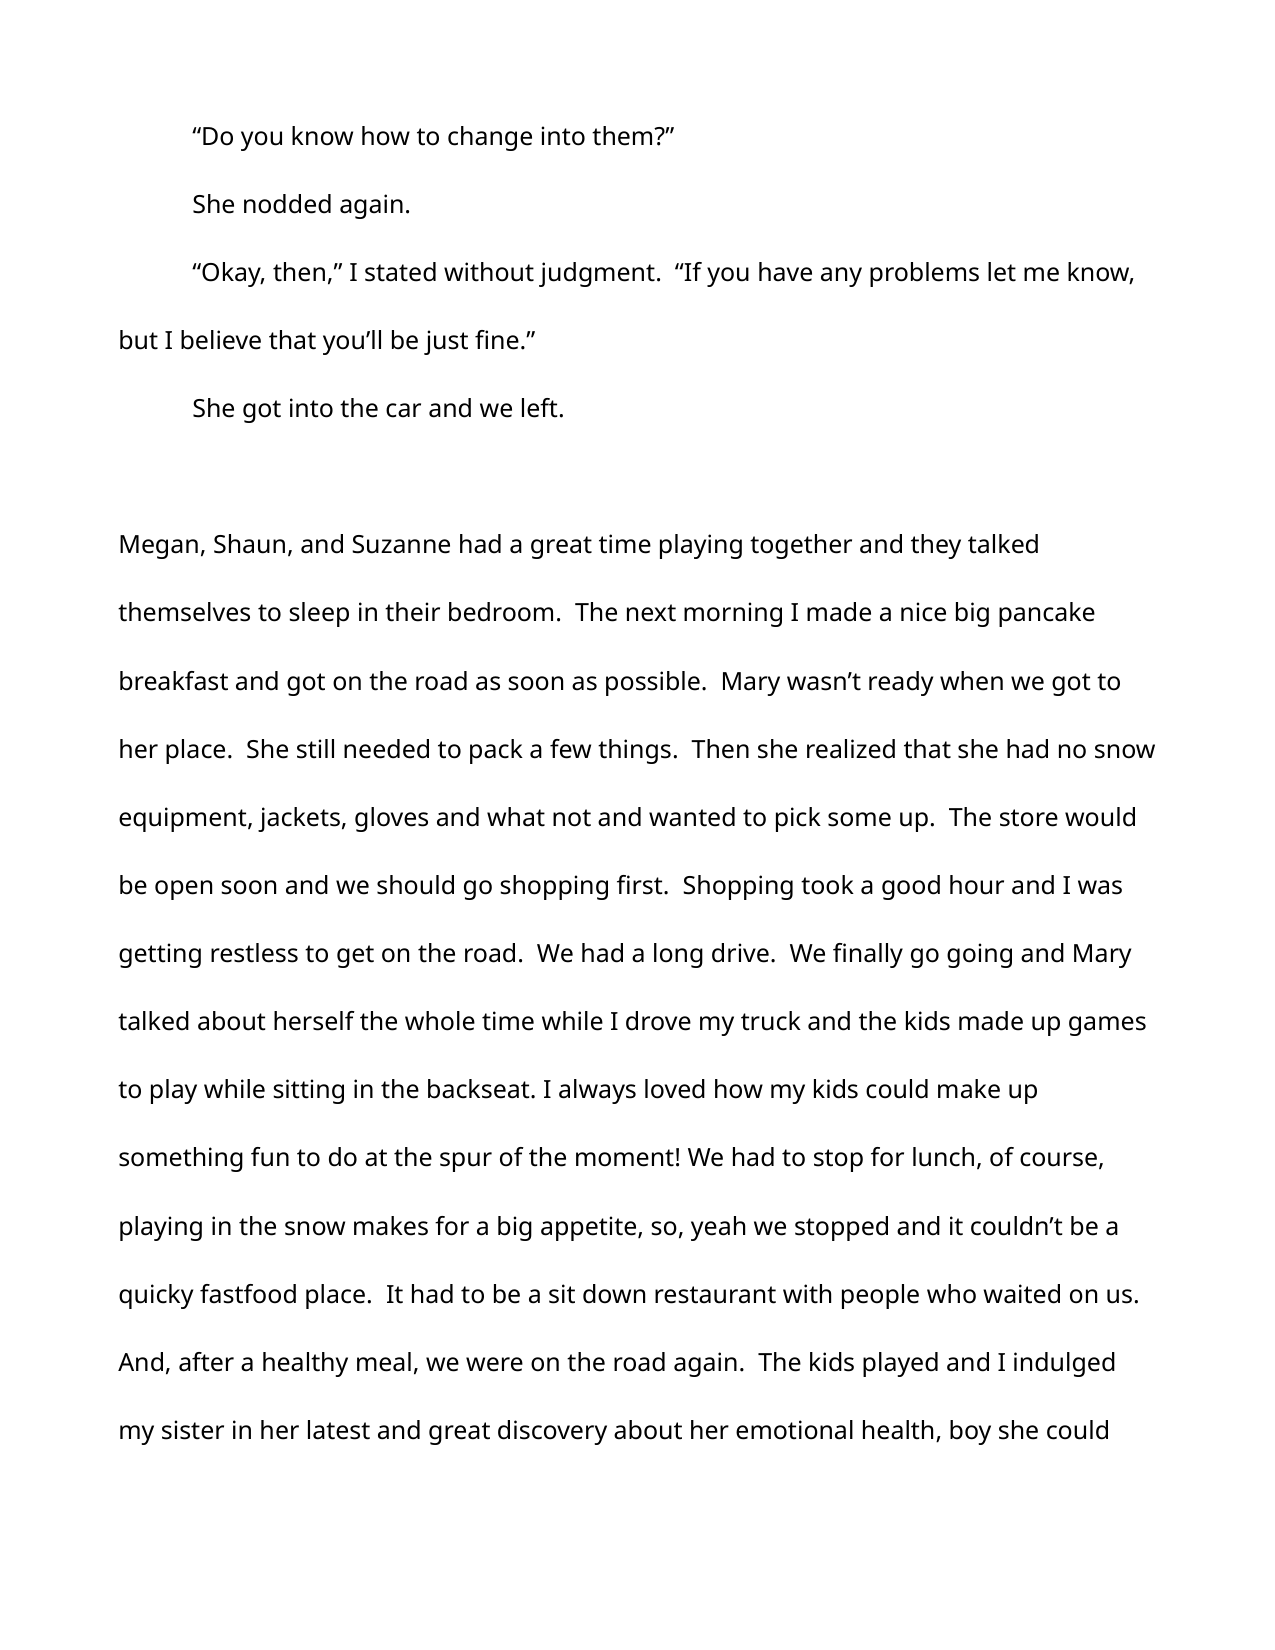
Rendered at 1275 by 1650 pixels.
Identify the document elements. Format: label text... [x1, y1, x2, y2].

text She got into the car and we left. [118, 391, 1157, 425]
text “Okay, then,” I stated without judgment. “If you have any problems let me know, but I believe that you’ll be just fine.” [118, 254, 1157, 357]
text “Do you know how to change into them?” [118, 118, 1157, 152]
text Megan, Shaun, and Suzanne had a great time playing together and they talked themselves to sleep in their bedroom. The next morning I made a nice big pancake breakfast and got on the road as soon as possible. Mary wasn’t ready when we got to her place. She still needed to pack a few things. Then she realized that she had no snow equipment, jackets, gloves and what not and wanted to pick some up. The store would be open soon and we should go shopping first. Shopping took a good hour and I was getting restless to get on the road. We had a long drive. We finally go going and Mary talked about herself the whole time while I drove my truck and the kids made up games to play while sitting in the backseat. I always loved how my kids could make up something fun to do at the spur of the moment! We had to stop for lunch, of course, playing in the snow makes for a big appetite, so, yeah we stopped and it couldn’t be a quicky fastfood place. It had to be a sit down restaurant with people who waited on us. And, after a healthy meal, we were on the road again. The kids played and I indulged my sister in her latest and great discovery about her emotional health, boy she could [118, 527, 1157, 1447]
text She nodded again. [118, 186, 1157, 220]
